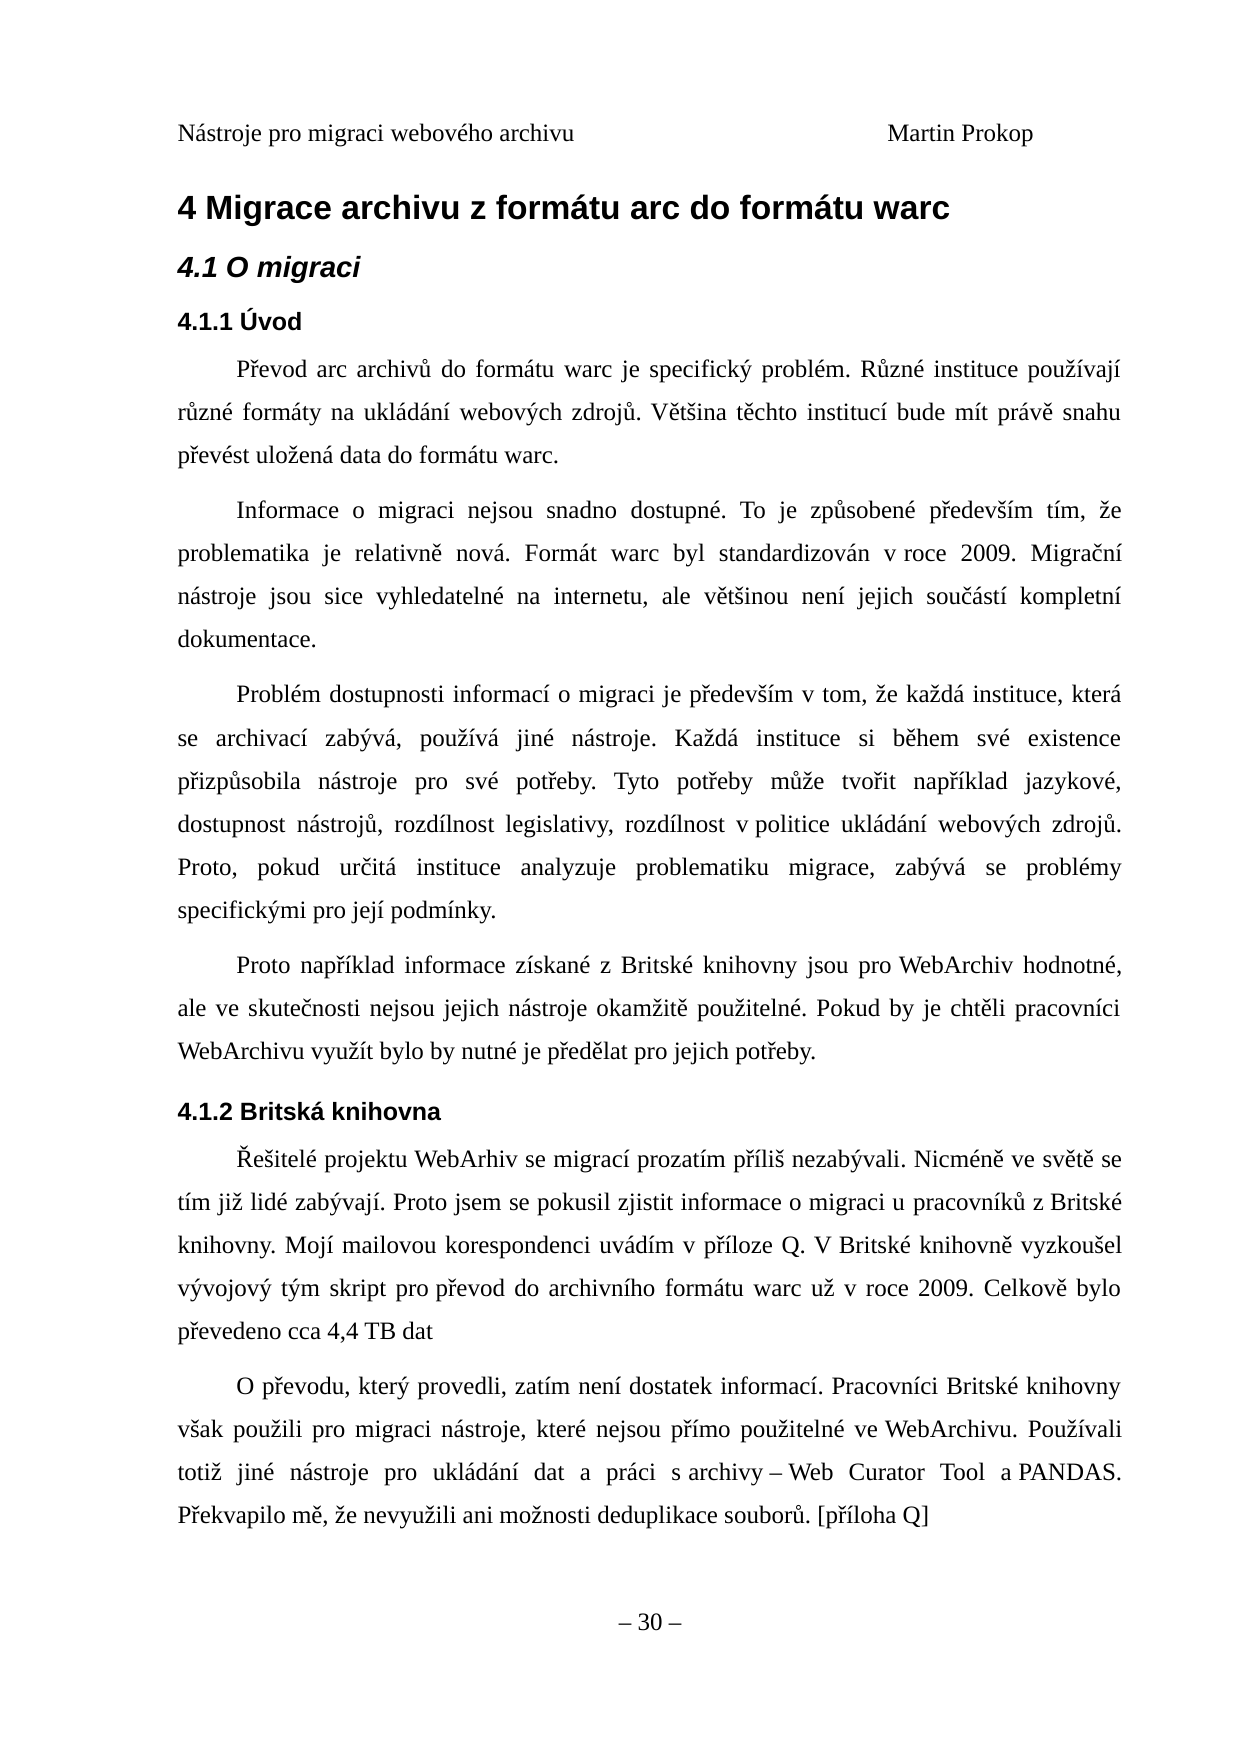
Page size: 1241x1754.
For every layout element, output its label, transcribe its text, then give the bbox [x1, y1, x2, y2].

text Informace o migraci nejsou snadno dostupné. To je způsobené především tím, že problematika je relativně nová. Formát warc byl standardizován v roce 2009. Migrační nástroje jsou sice vyhledatelné na internetu, ale většinou není jejich součástí kompletní dokumentace. [177, 495, 1122, 653]
text Převod arc archivů do formátu warc je specifický problém. Různé instituce používají různé formáty na ukládání webových zdrojů. Většina těchto institucí bude mít právě snahu převést uložená data do formátu warc. [177, 354, 1122, 469]
subtitle 4.1 O migraci [177, 250, 1122, 284]
text Problém dostupnosti informací o migraci je především v tom, že každá instituce, která se archivací zabývá, používá jiné nástroje. Každá instituce si během své existence přizpůsobila nástroje pro své potřeby. Tyto potřeby může tvořit například jazykové, dostupnost nástrojů, rozdílnost legislativy, rozdílnost v politice ukládání webových zdrojů. Proto, pokud určitá instituce analyzuje problematiku migrace, zabývá se problémy specifickými pro její podmínky. [177, 679, 1122, 924]
text Řešitelé projektu WebArhiv se migrací prozatím příliš nezabývali. Nicméně ve světě se tím již lidé zabývají. Proto jsem se pokusil zjistit informace o migraci u pracovníků z Britské knihovny. Mojí mailovou korespondenci uvádím v příloze Q. V Britské knihovně vyzkoušel vývojový tým skript pro převod do archivního formátu warc už v roce 2009. Celkově bylo převedeno cca 4,4 TB dat [177, 1144, 1122, 1345]
text O převodu, který provedli, zatím není dostatek informací. Pracovníci Britské knihovny však použili pro migraci nástroje, které nejsou přímo použitelné ve WebArchivu. Používali totiž jiné nástroje pro ukládání dat a práci s archivy – Web Curator Tool a PANDAS. Překvapilo mě, že nevyužili ani možnosti deduplikace souborů. [příloha Q] [177, 1371, 1122, 1529]
subtitle 4.1.2 Britská knihovna [177, 1097, 1122, 1126]
subtitle 4 Migrace archivu z formátu arc do formátu warc [177, 188, 1122, 227]
text Proto například informace získané z Britské knihovny jsou pro WebArchiv hodnotné, ale ve skutečnosti nejsou jejich nástroje okamžitě použitelné. Pokud by je chtěli pracovníci WebArchivu využít bylo by nutné je předělat pro jejich potřeby. [177, 950, 1122, 1065]
subtitle 4.1.1 Úvod [177, 307, 1122, 336]
